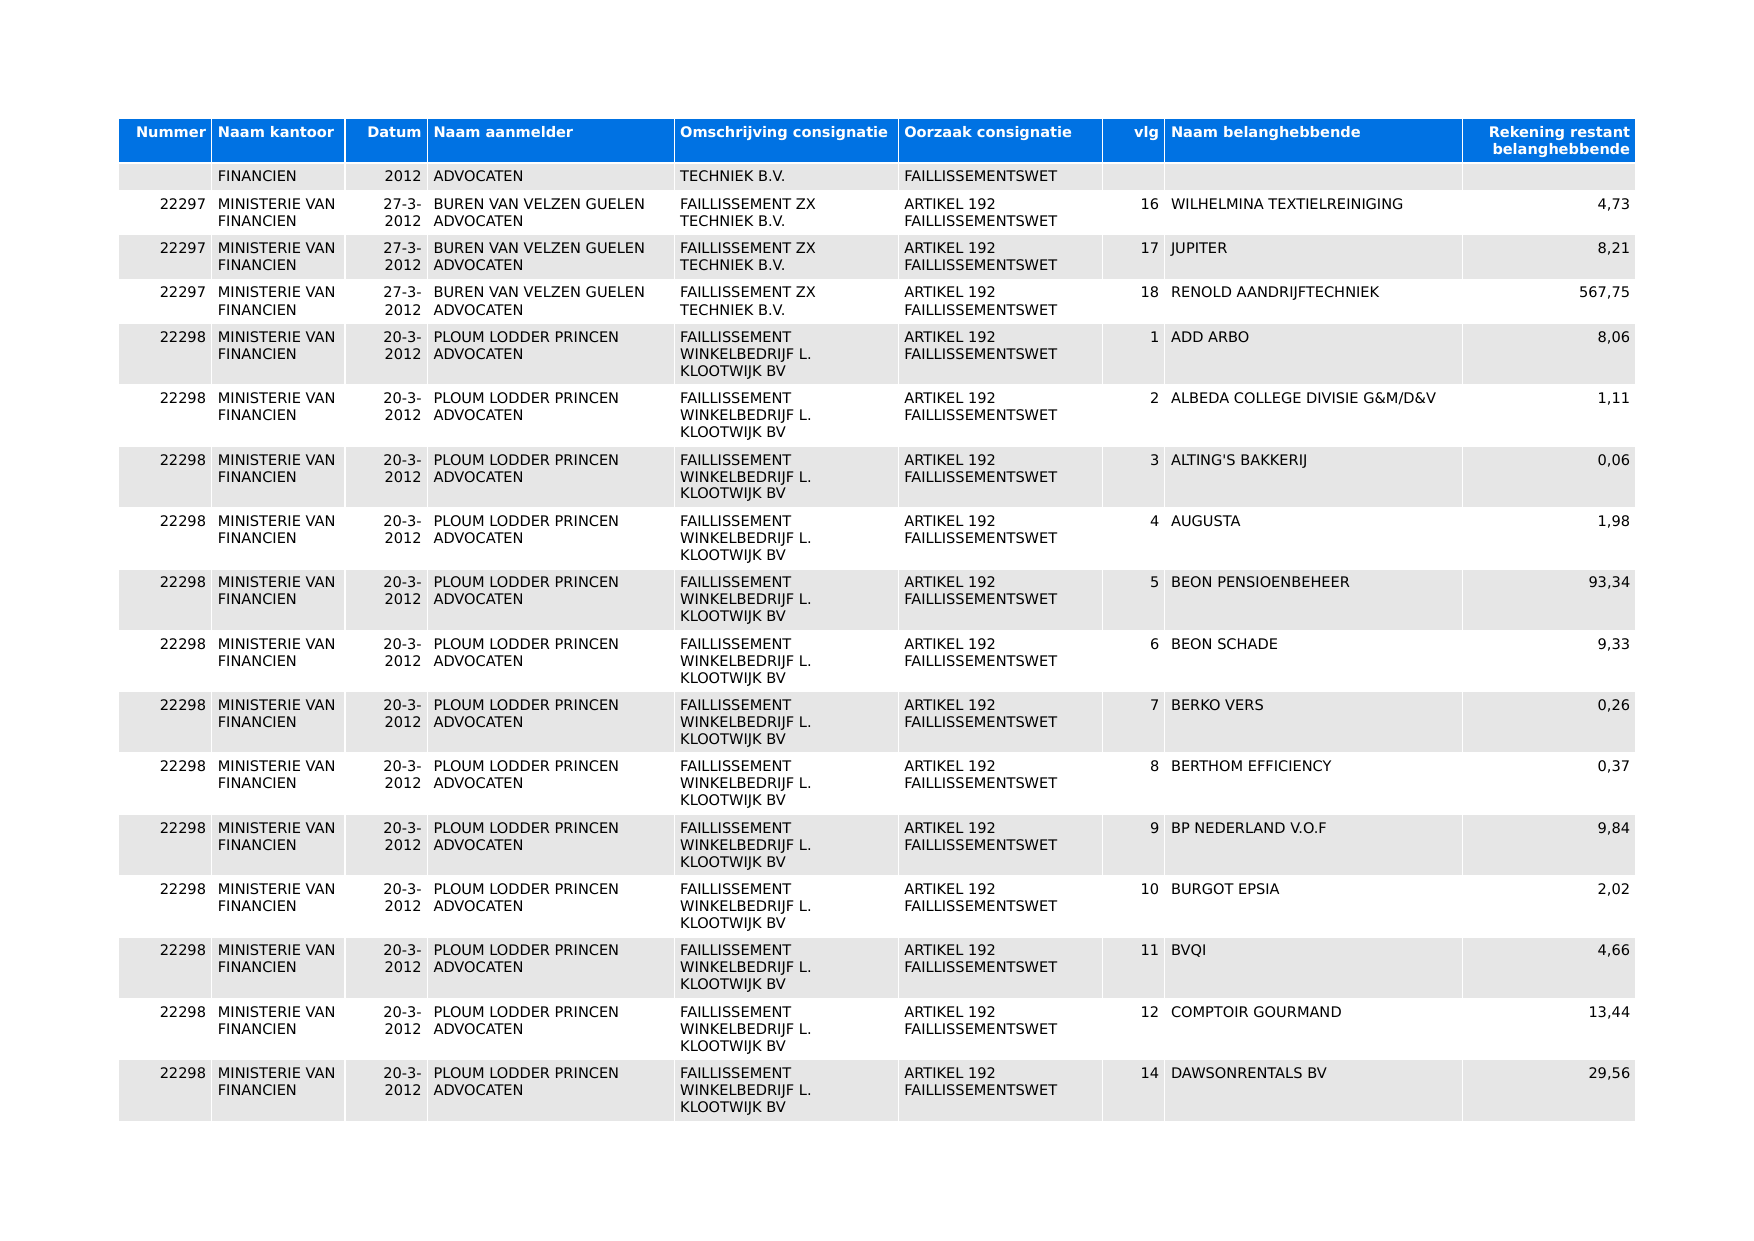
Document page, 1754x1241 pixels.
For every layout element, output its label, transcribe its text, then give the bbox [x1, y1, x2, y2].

table_cell BEON SCHADE [1165, 631, 1462, 691]
table_cell 1 [1103, 324, 1164, 384]
table_cell [1165, 164, 1462, 190]
table_cell 6 [1103, 631, 1164, 691]
table_cell 20-3-2012 [346, 385, 427, 446]
table_cell ARTIKEL 192 FAILLISSEMENTSWET [899, 815, 1102, 875]
table_cell 16 [1103, 191, 1164, 234]
table_cell 20-3-2012 [346, 692, 427, 752]
table_cell PLOUM LODDER PRINCEN ADVOCATEN [428, 631, 674, 691]
table_cell 2 [1103, 385, 1164, 446]
table_cell BERTHOM EFFICIENCY [1165, 754, 1462, 814]
table_cell MINISTERIE VAN FINANCIEN [212, 938, 344, 998]
table_cell FAILLISSEMENT WINKELBEDRIJF L. KLOOTWIJK BV [675, 385, 898, 446]
table_cell FAILLISSEMENT WINKELBEDRIJF L. KLOOTWIJK BV [675, 815, 898, 875]
table_header Datum [346, 119, 427, 162]
table_cell 22298 [119, 692, 211, 752]
table_cell 8 [1103, 754, 1164, 814]
table_cell 8,21 [1463, 235, 1635, 279]
table_cell 2012 [346, 164, 427, 190]
table_cell BP NEDERLAND V.O.F [1165, 815, 1462, 875]
table_cell BUREN VAN VELZEN GUELEN ADVOCATEN [428, 280, 674, 323]
table_cell 20-3-2012 [346, 631, 427, 691]
table_cell PLOUM LODDER PRINCEN ADVOCATEN [428, 324, 674, 384]
table_cell 27-3-2012 [346, 191, 427, 234]
table_cell ARTIKEL 192 FAILLISSEMENTSWET [899, 235, 1102, 279]
table_cell ALBEDA COLLEGE DIVISIE G&M/D&V [1165, 385, 1462, 446]
table_cell BUREN VAN VELZEN GUELEN ADVOCATEN [428, 235, 674, 279]
table_cell ARTIKEL 192 FAILLISSEMENTSWET [899, 631, 1102, 691]
table_cell 9,33 [1463, 631, 1635, 691]
table_cell MINISTERIE VAN FINANCIEN [212, 235, 344, 279]
table_cell 18 [1103, 280, 1164, 323]
table_cell 17 [1103, 235, 1164, 279]
table_cell ADVOCATEN [428, 164, 674, 190]
table_cell ADD ARBO [1165, 324, 1462, 384]
table_cell 1,11 [1463, 385, 1635, 446]
table_cell FINANCIEN [212, 164, 344, 190]
table_cell PLOUM LODDER PRINCEN ADVOCATEN [428, 570, 674, 630]
table_cell 2,02 [1463, 876, 1635, 937]
table_cell PLOUM LODDER PRINCEN ADVOCATEN [428, 447, 674, 507]
table_cell MINISTERIE VAN FINANCIEN [212, 999, 344, 1059]
table_cell MINISTERIE VAN FINANCIEN [212, 191, 344, 234]
table_cell 5 [1103, 570, 1164, 630]
table_cell 20-3-2012 [346, 938, 427, 998]
table_cell FAILLISSEMENT WINKELBEDRIJF L. KLOOTWIJK BV [675, 631, 898, 691]
table_cell FAILLISSEMENT WINKELBEDRIJF L. KLOOTWIJK BV [675, 938, 898, 998]
table_cell 20-3-2012 [346, 999, 427, 1059]
table_cell 0,37 [1463, 754, 1635, 814]
table_cell 20-3-2012 [346, 324, 427, 384]
table_cell [1103, 164, 1164, 190]
table_cell MINISTERIE VAN FINANCIEN [212, 815, 344, 875]
table_cell 27-3-2012 [346, 280, 427, 323]
table_cell ARTIKEL 192 FAILLISSEMENTSWET [899, 754, 1102, 814]
table_cell PLOUM LODDER PRINCEN ADVOCATEN [428, 999, 674, 1059]
table_cell MINISTERIE VAN FINANCIEN [212, 280, 344, 323]
table_cell 11 [1103, 938, 1164, 998]
table_cell [1463, 164, 1635, 190]
table_cell BURGOT EPSIA [1165, 876, 1462, 937]
table_cell 22298 [119, 631, 211, 691]
table_cell MINISTERIE VAN FINANCIEN [212, 876, 344, 937]
table_cell ARTIKEL 192 FAILLISSEMENTSWET [899, 324, 1102, 384]
table_cell ARTIKEL 192 FAILLISSEMENTSWET [899, 999, 1102, 1059]
table_cell 22297 [119, 235, 211, 279]
table_cell 20-3-2012 [346, 1060, 427, 1121]
table_cell 22297 [119, 191, 211, 234]
table_header Nummer [119, 119, 211, 162]
table_cell JUPITER [1165, 235, 1462, 279]
table_cell AUGUSTA [1165, 508, 1462, 568]
table_cell FAILLISSEMENT WINKELBEDRIJF L. KLOOTWIJK BV [675, 447, 898, 507]
table_cell 29,56 [1463, 1060, 1635, 1121]
table_cell 8,06 [1463, 324, 1635, 384]
table_cell ARTIKEL 192 FAILLISSEMENTSWET [899, 280, 1102, 323]
table_cell FAILLISSEMENT WINKELBEDRIJF L. KLOOTWIJK BV [675, 876, 898, 937]
table_cell COMPTOIR GOURMAND [1165, 999, 1462, 1059]
table_cell BERKO VERS [1165, 692, 1462, 752]
table_cell PLOUM LODDER PRINCEN ADVOCATEN [428, 815, 674, 875]
table_cell 22298 [119, 754, 211, 814]
table_cell BUREN VAN VELZEN GUELEN ADVOCATEN [428, 191, 674, 234]
table_cell ARTIKEL 192 FAILLISSEMENTSWET [899, 938, 1102, 998]
table_cell 93,34 [1463, 570, 1635, 630]
table_cell 22298 [119, 385, 211, 446]
table_cell ARTIKEL 192 FAILLISSEMENTSWET [899, 508, 1102, 568]
table_cell 13,44 [1463, 999, 1635, 1059]
table_header Rekening restant belanghebbende [1463, 119, 1635, 162]
table_cell 9 [1103, 815, 1164, 875]
table_cell FAILLISSEMENTSWET [899, 164, 1102, 190]
table_header Naam belanghebbende [1165, 119, 1462, 162]
table_cell 22298 [119, 938, 211, 998]
table_cell 1,98 [1463, 508, 1635, 568]
table_cell PLOUM LODDER PRINCEN ADVOCATEN [428, 385, 674, 446]
table_cell PLOUM LODDER PRINCEN ADVOCATEN [428, 876, 674, 937]
table_header Oorzaak consignatie [899, 119, 1102, 162]
table_cell BVQI [1165, 938, 1462, 998]
table_cell ALTING'S BAKKERIJ [1165, 447, 1462, 507]
table_cell PLOUM LODDER PRINCEN ADVOCATEN [428, 754, 674, 814]
table_cell FAILLISSEMENT ZX TECHNIEK B.V. [675, 235, 898, 279]
table_cell MINISTERIE VAN FINANCIEN [212, 570, 344, 630]
table_cell 10 [1103, 876, 1164, 937]
table_cell ARTIKEL 192 FAILLISSEMENTSWET [899, 876, 1102, 937]
table_cell 22297 [119, 280, 211, 323]
table_cell ARTIKEL 192 FAILLISSEMENTSWET [899, 692, 1102, 752]
table_cell RENOLD AANDRIJFTECHNIEK [1165, 280, 1462, 323]
table_cell 0,06 [1463, 447, 1635, 507]
table_cell 3 [1103, 447, 1164, 507]
table_cell MINISTERIE VAN FINANCIEN [212, 631, 344, 691]
table_cell MINISTERIE VAN FINANCIEN [212, 508, 344, 568]
table_cell [119, 164, 211, 190]
table_cell ARTIKEL 192 FAILLISSEMENTSWET [899, 385, 1102, 446]
table_cell 20-3-2012 [346, 508, 427, 568]
table_cell 20-3-2012 [346, 876, 427, 937]
table_cell 0,26 [1463, 692, 1635, 752]
table_cell MINISTERIE VAN FINANCIEN [212, 1060, 344, 1121]
table_cell 20-3-2012 [346, 754, 427, 814]
table_cell WILHELMINA TEXTIELREINIGING [1165, 191, 1462, 234]
table_cell 4,73 [1463, 191, 1635, 234]
table_cell 22298 [119, 508, 211, 568]
table_cell FAILLISSEMENT WINKELBEDRIJF L. KLOOTWIJK BV [675, 324, 898, 384]
table_cell PLOUM LODDER PRINCEN ADVOCATEN [428, 938, 674, 998]
table_cell 27-3-2012 [346, 235, 427, 279]
table_cell DAWSONRENTALS BV [1165, 1060, 1462, 1121]
table_cell MINISTERIE VAN FINANCIEN [212, 754, 344, 814]
table_cell MINISTERIE VAN FINANCIEN [212, 324, 344, 384]
table_cell 22298 [119, 1060, 211, 1121]
table_cell 567,75 [1463, 280, 1635, 323]
table_header vlg [1103, 119, 1164, 162]
table_cell 20-3-2012 [346, 570, 427, 630]
table_cell FAILLISSEMENT ZX TECHNIEK B.V. [675, 191, 898, 234]
table_cell FAILLISSEMENT ZX TECHNIEK B.V. [675, 280, 898, 323]
table_header Omschrijving consignatie [675, 119, 898, 162]
table_header Naam aanmelder [428, 119, 674, 162]
table_cell 7 [1103, 692, 1164, 752]
table_cell ARTIKEL 192 FAILLISSEMENTSWET [899, 570, 1102, 630]
table_cell MINISTERIE VAN FINANCIEN [212, 447, 344, 507]
table_header Naam kantoor [212, 119, 344, 162]
table_cell FAILLISSEMENT WINKELBEDRIJF L. KLOOTWIJK BV [675, 570, 898, 630]
table_cell 9,84 [1463, 815, 1635, 875]
table_cell 22298 [119, 999, 211, 1059]
table_cell 20-3-2012 [346, 447, 427, 507]
table_cell MINISTERIE VAN FINANCIEN [212, 692, 344, 752]
table_cell 22298 [119, 876, 211, 937]
table_cell 12 [1103, 999, 1164, 1059]
table_cell 4 [1103, 508, 1164, 568]
table_cell 22298 [119, 324, 211, 384]
table_cell 22298 [119, 570, 211, 630]
table_cell FAILLISSEMENT WINKELBEDRIJF L. KLOOTWIJK BV [675, 508, 898, 568]
table_cell 20-3-2012 [346, 815, 427, 875]
table_cell BEON PENSIOENBEHEER [1165, 570, 1462, 630]
table_cell ARTIKEL 192 FAILLISSEMENTSWET [899, 447, 1102, 507]
table_cell 22298 [119, 815, 211, 875]
table_cell 22298 [119, 447, 211, 507]
table_cell PLOUM LODDER PRINCEN ADVOCATEN [428, 508, 674, 568]
table_cell FAILLISSEMENT WINKELBEDRIJF L. KLOOTWIJK BV [675, 754, 898, 814]
table_cell TECHNIEK B.V. [675, 164, 898, 190]
table_cell MINISTERIE VAN FINANCIEN [212, 385, 344, 446]
table_cell ARTIKEL 192 FAILLISSEMENTSWET [899, 1060, 1102, 1121]
table_cell PLOUM LODDER PRINCEN ADVOCATEN [428, 1060, 674, 1121]
table_cell FAILLISSEMENT WINKELBEDRIJF L. KLOOTWIJK BV [675, 692, 898, 752]
table_cell 14 [1103, 1060, 1164, 1121]
table_cell 4,66 [1463, 938, 1635, 998]
table_cell PLOUM LODDER PRINCEN ADVOCATEN [428, 692, 674, 752]
table_cell FAILLISSEMENT WINKELBEDRIJF L. KLOOTWIJK BV [675, 1060, 898, 1121]
table_cell FAILLISSEMENT WINKELBEDRIJF L. KLOOTWIJK BV [675, 999, 898, 1059]
table_cell ARTIKEL 192 FAILLISSEMENTSWET [899, 191, 1102, 234]
